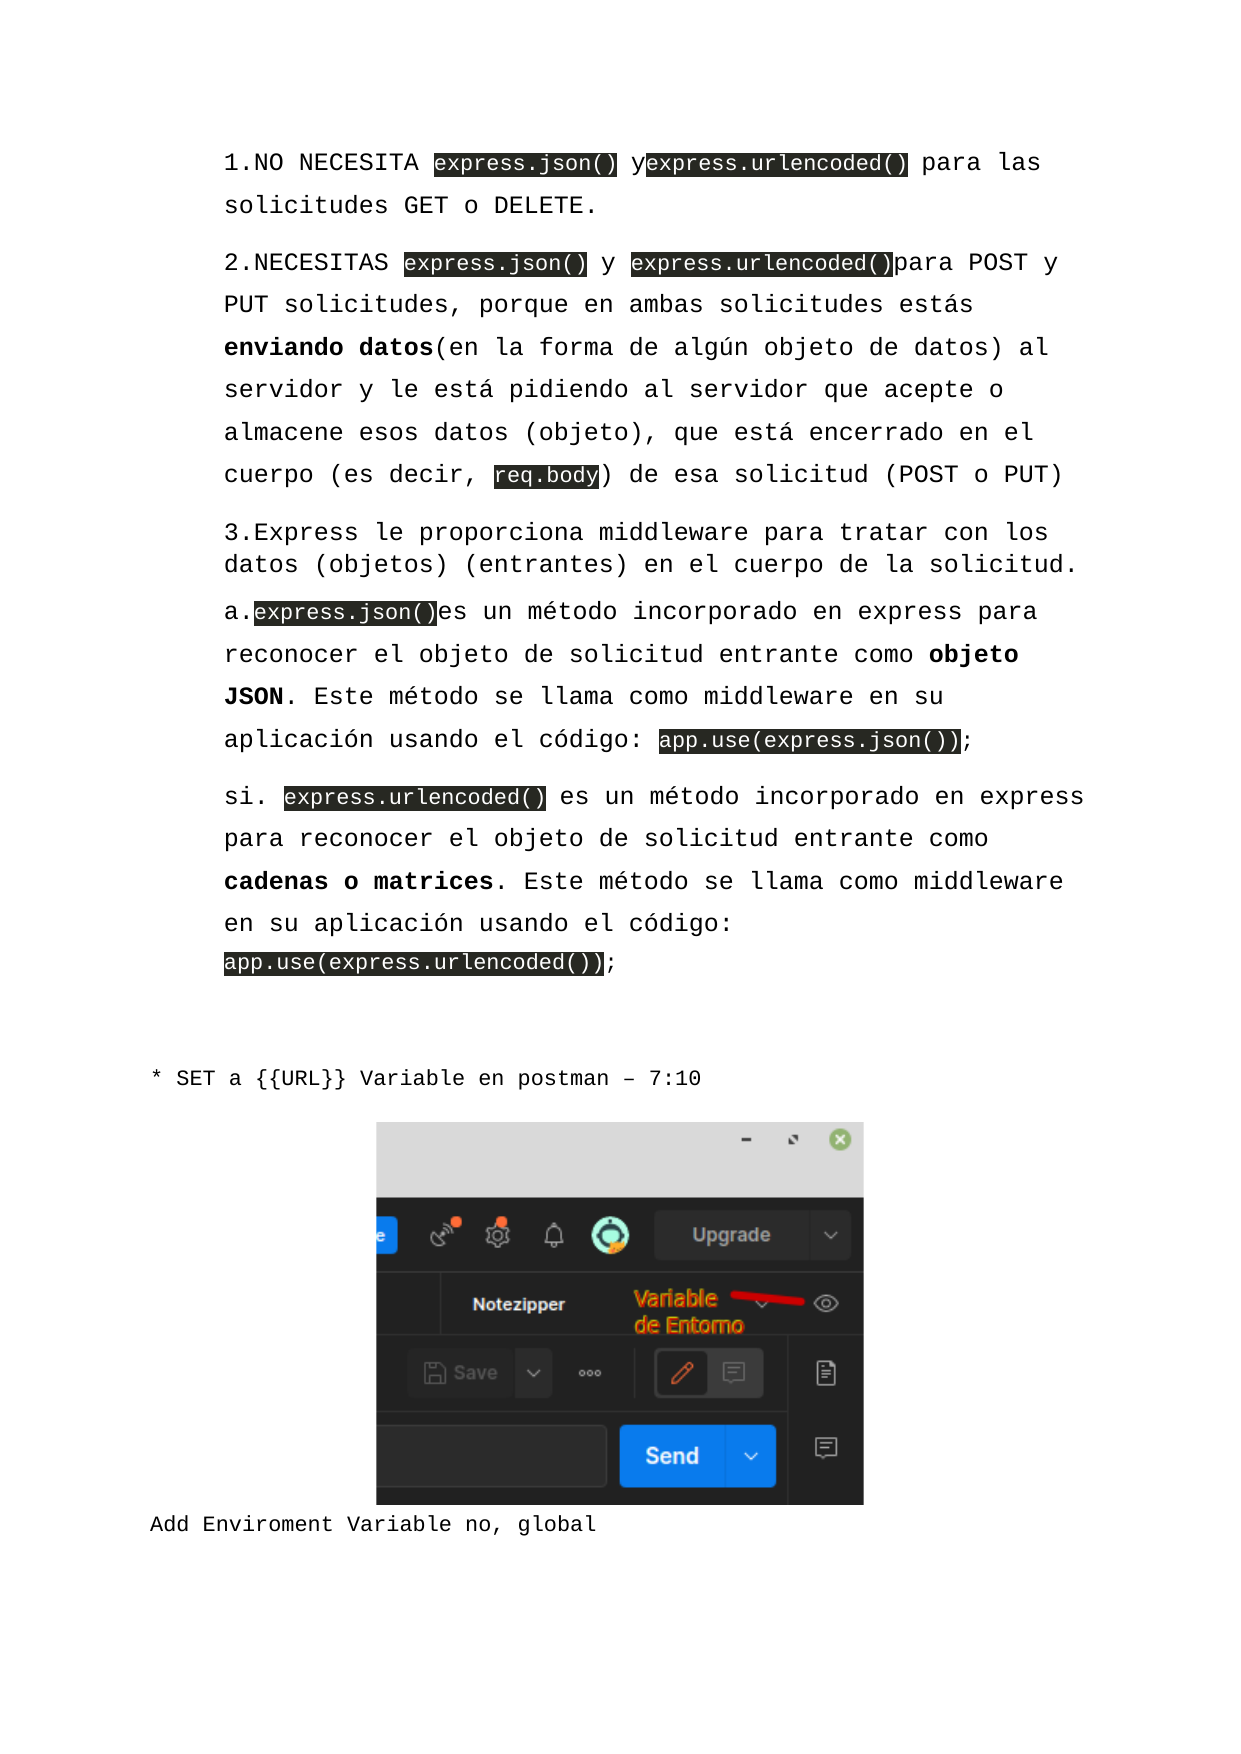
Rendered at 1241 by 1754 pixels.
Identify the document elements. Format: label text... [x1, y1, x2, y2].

list NO NECESITA express.json() yexpress.urlencoded() para las solicitudes GET o DELETE. [150, 150, 1090, 221]
list NECESITAS express.json() y express.urlencoded()para POST y PUT solicitudes, porque en ambas solicitudes estás enviando datos(en la forma de algún objeto de datos) al servidor y le está pidiendo al servidor que acepte o almacene esos datos (objeto), que está encerrado en el cuerpo (es decir, req.body) de esa solicitud (POST o PUT) [150, 249, 1090, 490]
text Add Enviroment Variable no, global [150, 1508, 1090, 1538]
list si. express.urlencoded() es un método incorporado en express para reconocer el objeto de solicitud entrante como cadenas o matrices. Este método se llama como middleware en su aplicación usando el código: app.use(express.urlencoded()); [150, 783, 1090, 976]
list Express le proporciona middleware para tratar con los datos (objetos) (entrantes) en el cuerpo de la solicitud. [150, 519, 1090, 580]
list a.express.json()es un método incorporado en express para reconocer el objeto de solicitud entrante como objeto JSON. Este método se llama como middleware en su aplicación usando el código: app.use(express.json()); [150, 599, 1090, 754]
text * SET a {{URL}} Variable en postman – 7:10 [150, 1063, 1090, 1092]
picture [376, 1122, 864, 1505]
